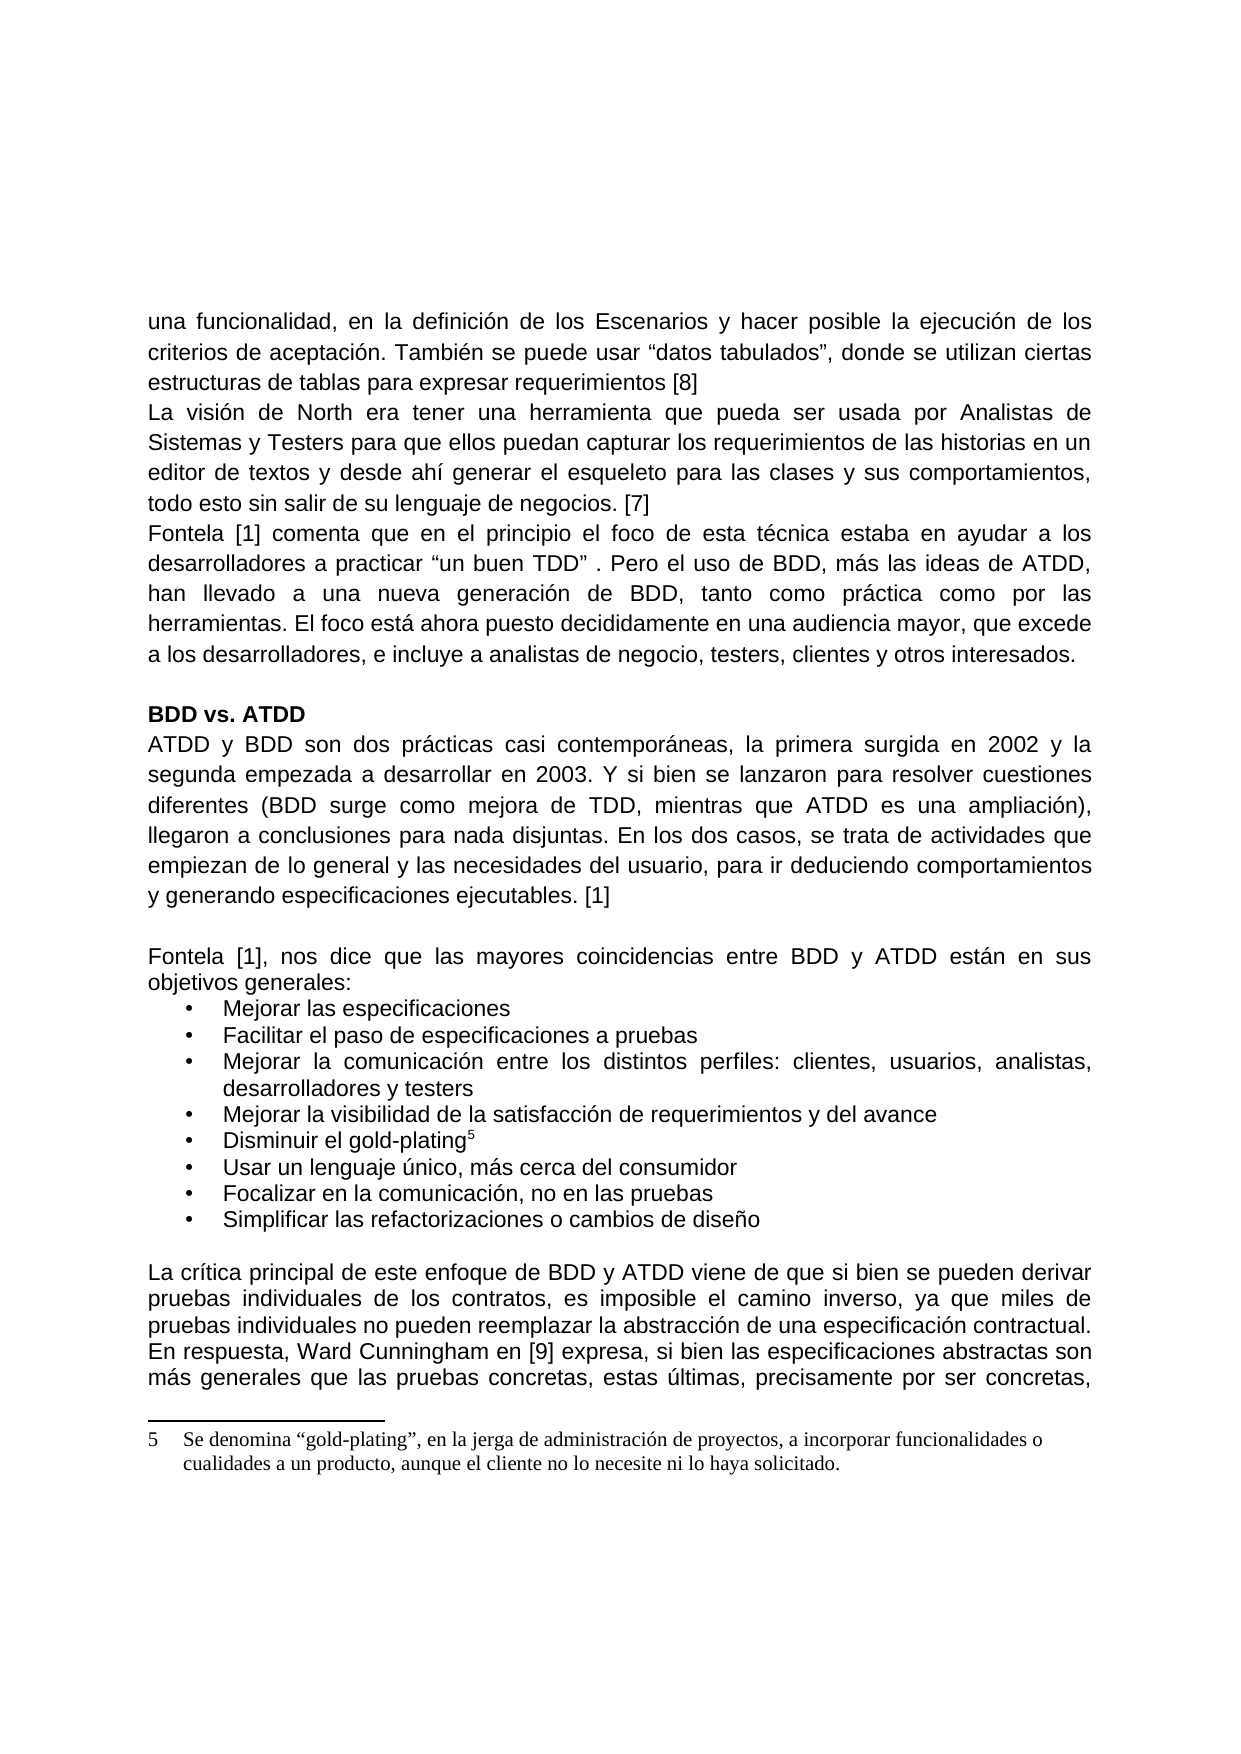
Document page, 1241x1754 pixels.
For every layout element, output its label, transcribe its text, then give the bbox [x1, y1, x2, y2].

list Usar un lenguaje único, más cerca del consumidor [185, 1153, 1093, 1180]
text La crítica principal de este enfoque de BDD y ATDD viene de que si bien se pueden derivar pruebas individuales de los contratos, es imposible el camino inverso, ya que miles de pruebas individuales no pueden reemplazar la abstracción de una especificación contractual. [148, 1259, 1093, 1338]
text Fontela [1], nos dice que las mayores coincidencias entre BDD y ATDD están en sus objetivos generales: [148, 943, 1093, 995]
text En respuesta, Ward Cunningham en [9] expresa, si bien las especificaciones abstractas son más generales que las pruebas concretas, estas últimas, precisamente por ser concretas, [148, 1338, 1093, 1391]
text BDD vs. ATDD [148, 701, 1093, 727]
text una funcionalidad, en la definición de los Escenarios y hacer posible la ejecución de los criterios de aceptación. También se puede usar “datos tabulados”, donde se utilizan ciertas estructuras de tablas para expresar requerimientos [8] [148, 308, 1093, 395]
text La visión de North era tener una herramienta que pueda ser usada por Analistas de Sistemas y Testers para que ellos puedan capturar los requerimientos de las historias en un editor de textos y desde ahí generar el esqueleto para las clases y sus comportamientos, todo esto sin salir de su lenguaje de negocios. [7] [148, 399, 1093, 516]
list Mejorar las especificaciones [185, 995, 1093, 1022]
list Disminuir el gold-plating [185, 1127, 1093, 1153]
list Se denomina “gold-plating”, en la jerga de administración de proyectos, a incorporar funcionalidades o cualidades a un producto, aunque el cliente no lo necesite ni lo haya solicitado. [148, 1427, 1093, 1475]
list Facilitar el paso de especificaciones a pruebas [185, 1022, 1093, 1048]
list Focalizar en la comunicación, no en las pruebas [185, 1180, 1093, 1206]
text ATDD y BDD son dos prácticas casi contemporáneas, la primera surgida en 2002 y la segunda empezada a desarrollar en 2003. Y si bien se lanzaron para resolver cuestiones diferentes (BDD surge como mejora de TDD, mientras que ATDD es una ampliación), llegaron a conclusiones para nada disjuntas. En los dos casos, se trata de actividades que empiezan de lo general y las necesidades del usuario, para ir deduciendo comportamientos y generando especificaciones ejecutables. [1] [148, 731, 1093, 909]
list Mejorar la visibilidad de la satisfacción de requerimientos y del avance [185, 1101, 1093, 1127]
text Fontela [1] comenta que en el principio el foco de esta técnica estaba en ayudar a los desarrolladores a practicar “un buen TDD” . Pero el uso de BDD, más las ideas de ATDD, han llevado a una nueva generación de BDD, tanto como práctica como por las herramientas. El foco está ahora puesto decididamente en una audiencia mayor, que excede a los desarrolladores, e incluye a analistas de negocio, testers, clientes y otros interesados. [148, 520, 1093, 667]
list Simplificar las refactorizaciones o cambios de diseño [185, 1206, 1093, 1233]
list Mejorar la comunicación entre los distintos perfiles: clientes, usuarios, analistas, desarrolladores y testers [185, 1048, 1093, 1101]
